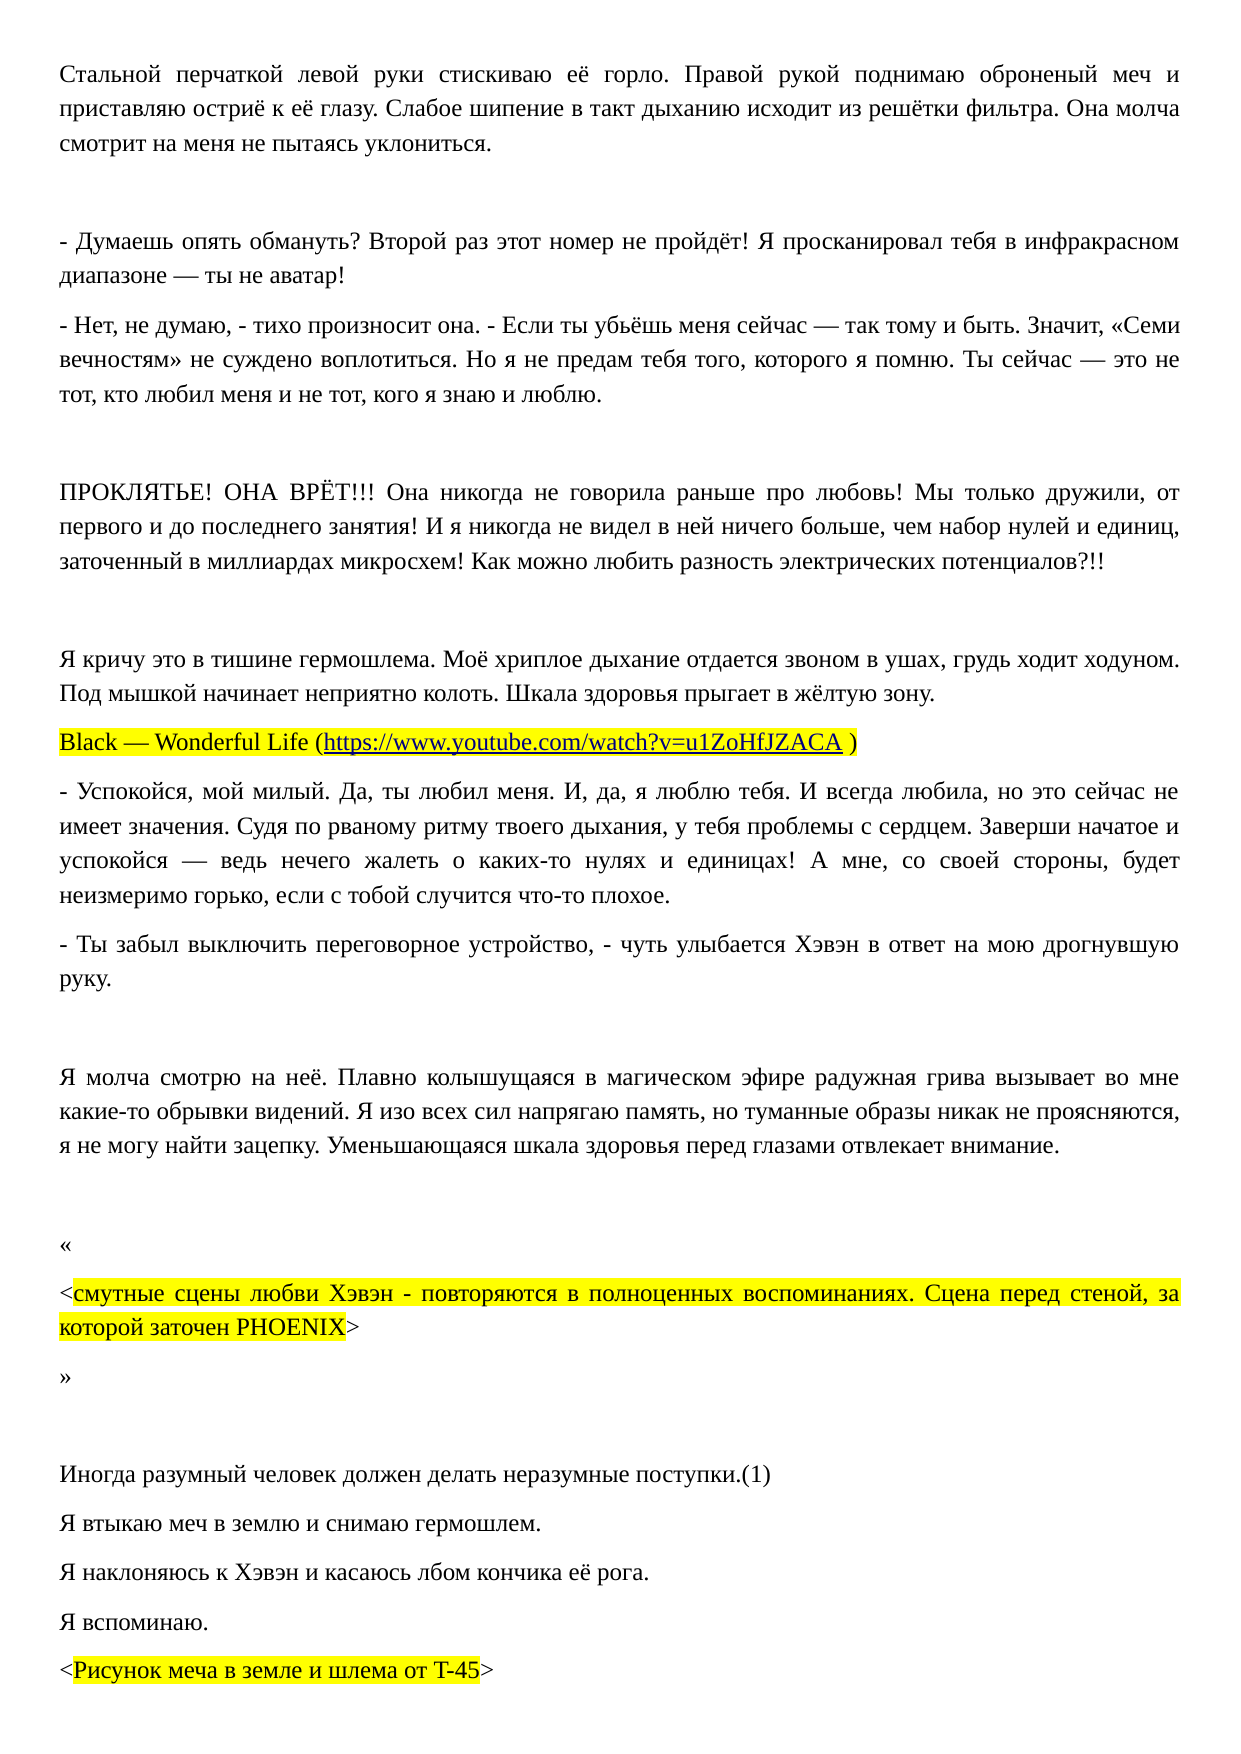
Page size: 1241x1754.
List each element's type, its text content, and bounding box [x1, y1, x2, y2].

text - Ты забыл выключить переговорное устройство, - чуть улыбается Хэвэн в ответ на мою дрогнувшую руку. [59, 929, 1181, 992]
text <смутные сцены любви Хэвэн - повторяются в полноценных воспоминаниях. Сцена перед стеной, за которой заточен PHOENIX> [59, 1278, 1181, 1341]
text - Успокойся, мой милый. Да, ты любил меня. И, да, я люблю тебя. И всегда любила, но это сейчас не имеет значения. Судя по рваному ритму твоего дыхания, у тебя проблемы с сердцем. Заверши начатое и успокойся — ведь нечего жалеть о каких-то нулях и единицах! А мне, со своей стороны, будет неизмеримо горько, если с тобой случится что-то плохое. [59, 776, 1181, 909]
text ПРОКЛЯТЬЕ! ОНА ВРЁТ!!! Она никогда не говорила раньше про любовь! Мы только дружили, от первого и до последнего занятия! И я никогда не видел в ней ничего больше, чем набор нулей и единиц, заточенный в миллиардах микросхем! Как можно любить разность электрических потенциалов?!! [59, 477, 1181, 574]
text - Думаешь опять обмануть? Второй раз этот номер не пройдёт! Я просканировал тебя в инфракрасном диапазоне — ты не аватар! [59, 226, 1181, 289]
text Я вспоминаю. [59, 1607, 1181, 1635]
text Я молча смотрю на неё. Плавно колышущаяся в магическом эфире радужная грива вызывает во мне какие-то обрывки видений. Я изо всех сил напрягаю память, но туманные образы никак не проясняются, я не могу найти зацепку. Уменьшающаяся шкала здоровья перед глазами отвлекает внимание. [59, 1062, 1181, 1159]
text Black — Wonderful Life (https://www.youtube.com/watch?v=u1ZoHfJZACA ) [59, 727, 1181, 756]
text Я втыкаю меч в землю и снимаю гермошлем. [59, 1508, 1181, 1537]
text « [59, 1229, 1181, 1257]
text Иногда разумный человек должен делать неразумные поступки.(1) [59, 1459, 1181, 1488]
text » [59, 1361, 1181, 1390]
text <Рисунок меча в земле и шлема от T-45> [59, 1656, 1181, 1684]
text Стальной перчаткой левой руки стискиваю её горло. Правой рукой поднимаю оброненый меч и приставляю остриё к её глазу. Слабое шипение в такт дыханию исходит из решётки фильтра. Она молча смотрит на меня не пытаясь уклониться. [59, 59, 1181, 157]
text Я кричу это в тишине гермошлема. Моё хриплое дыхание отдается звоном в ушах, грудь ходит ходуном. Под мышкой начинает неприятно колоть. Шкала здоровья прыгает в жёлтую зону. [59, 644, 1181, 707]
text Я наклоняюсь к Хэвэн и касаюсь лбом кончика её рога. [59, 1557, 1181, 1586]
text - Нет, не думаю, - тихо произносит она. - Если ты убьёшь меня сейчас — так тому и быть. Значит, «Семи вечностям» не суждено воплотиться. Но я не предам тебя того, которого я помню. Ты сейчас — это не тот, кто любил меня и не тот, кого я знаю и люблю. [59, 310, 1181, 407]
